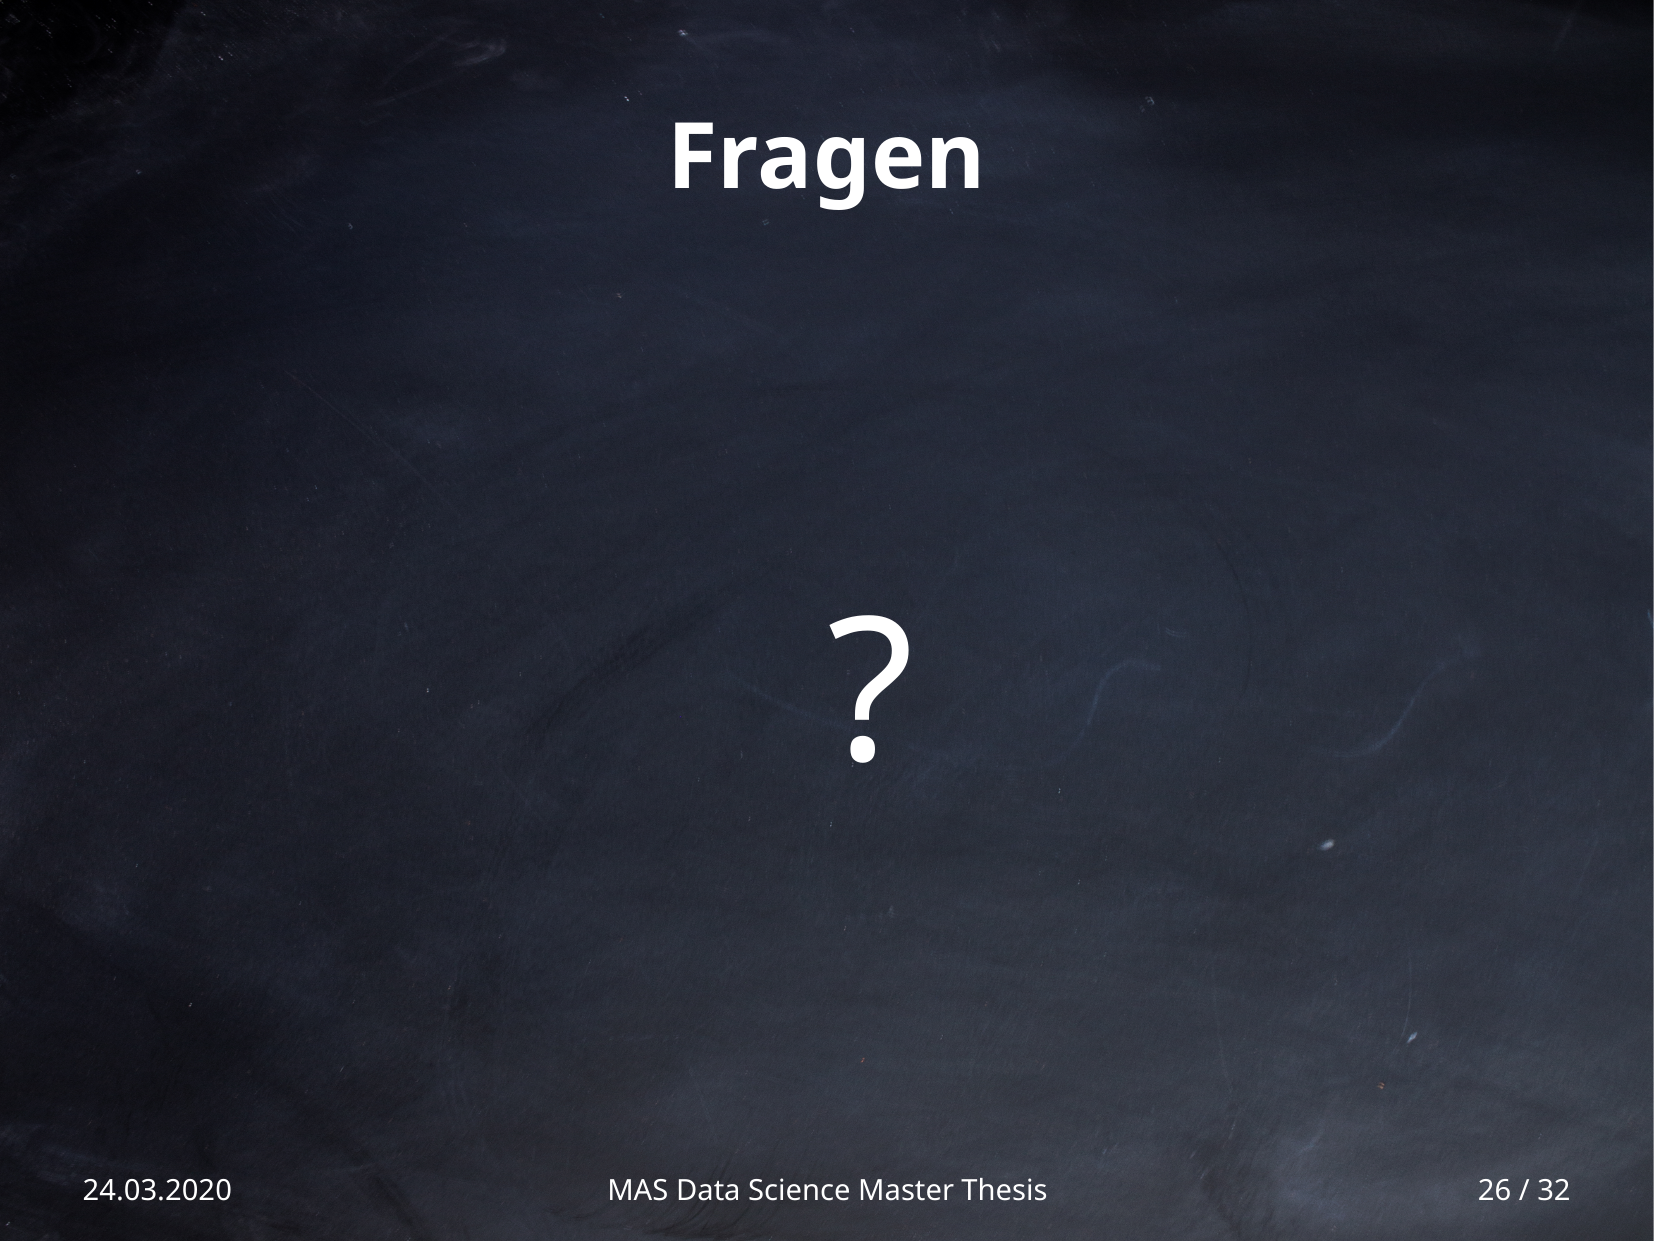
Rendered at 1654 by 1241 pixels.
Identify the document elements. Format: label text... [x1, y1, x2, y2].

list ? [82, 290, 1571, 1146]
picture [0, 0, 1654, 1241]
title Fragen [82, 49, 1571, 257]
